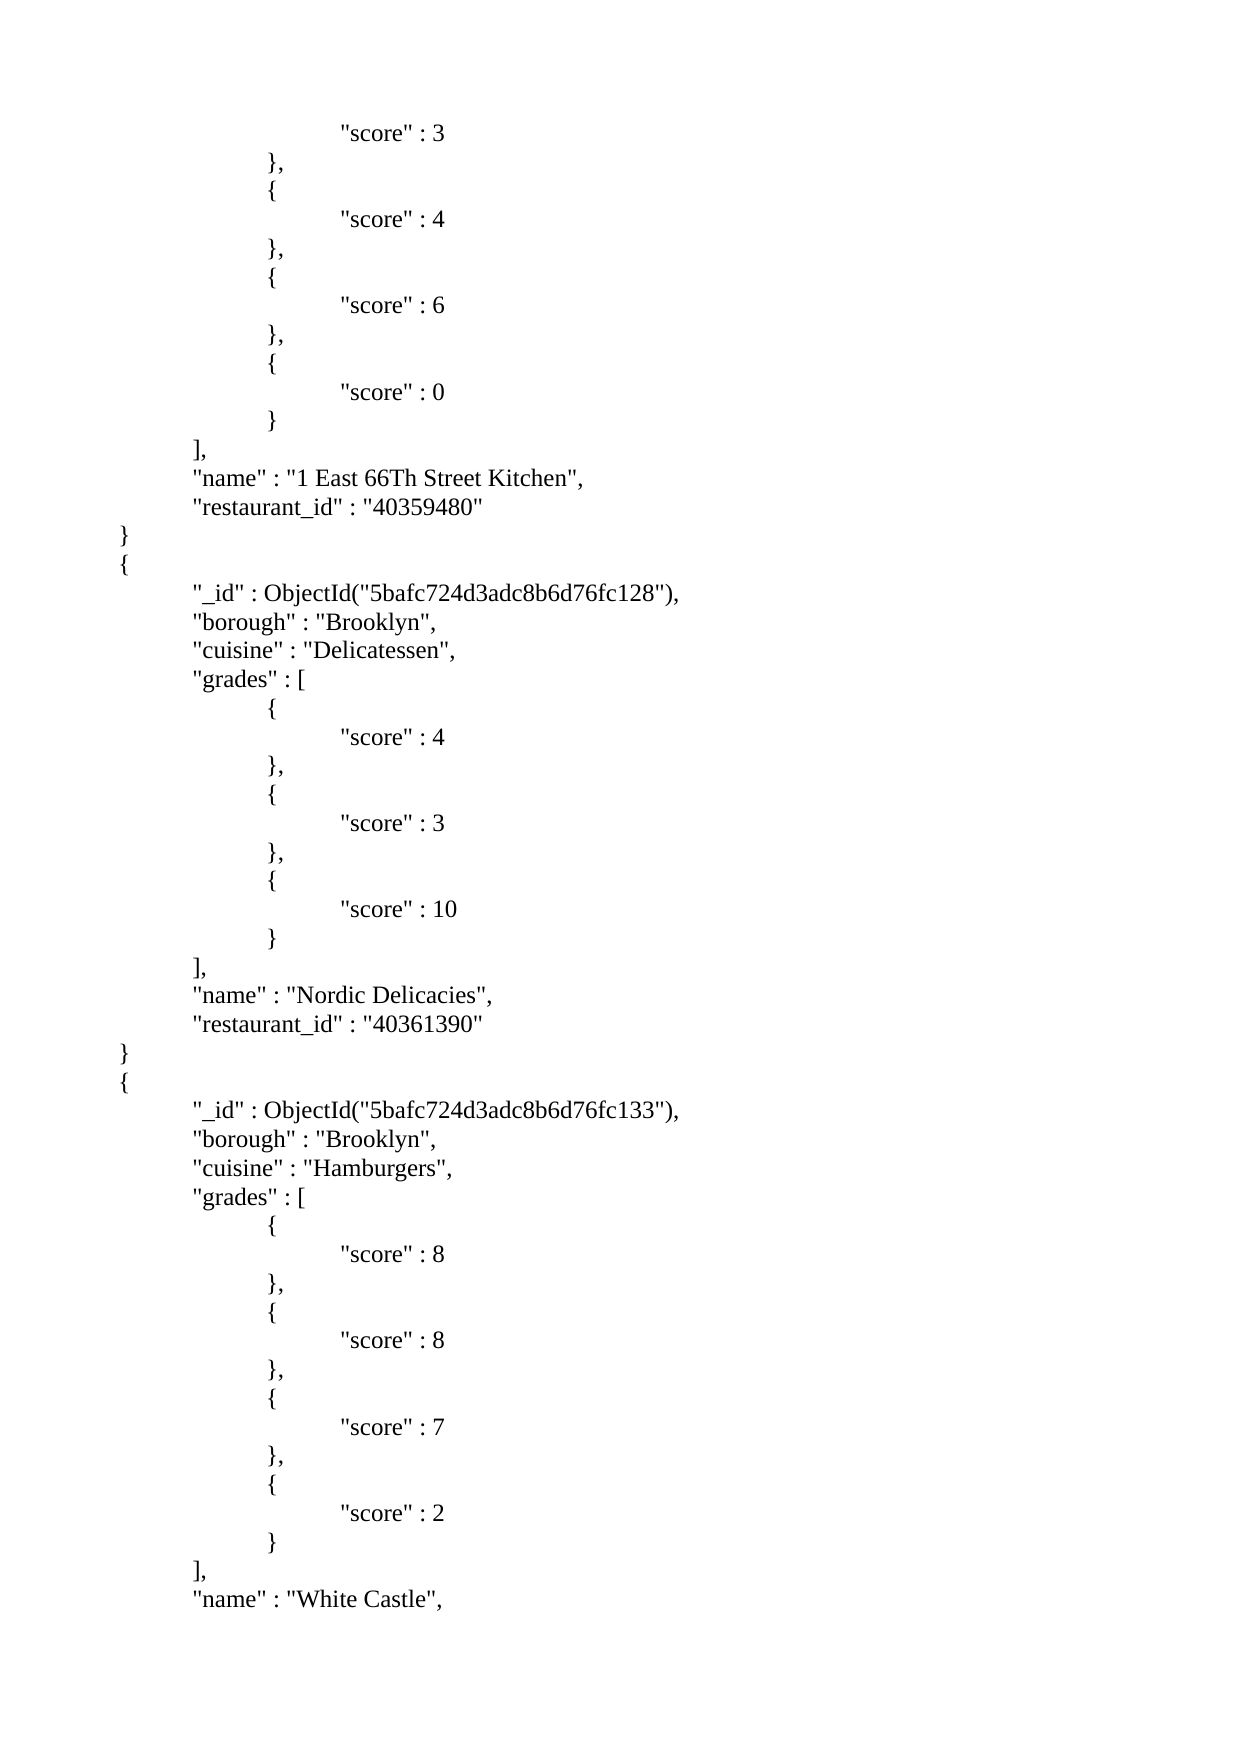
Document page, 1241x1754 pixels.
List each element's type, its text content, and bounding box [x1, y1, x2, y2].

text { [118, 1297, 1122, 1326]
text }, [118, 319, 1122, 348]
text { [118, 176, 1122, 204]
text "borough" : "Brooklyn", [118, 607, 1122, 636]
text }, [118, 751, 1122, 779]
text { [118, 1211, 1122, 1239]
text { [118, 693, 1122, 722]
text }, [118, 1268, 1122, 1297]
text "score" : 0 [118, 377, 1122, 406]
text } [118, 923, 1122, 952]
text { [118, 348, 1122, 377]
text }, [118, 147, 1122, 176]
text { [118, 1383, 1122, 1412]
text "restaurant_id" : "40359480" [118, 492, 1122, 521]
text "cuisine" : "Hamburgers", [118, 1153, 1122, 1182]
text "score" : 2 [118, 1498, 1122, 1527]
text "score" : 4 [118, 204, 1122, 233]
text { [118, 866, 1122, 894]
text "score" : 3 [118, 808, 1122, 837]
text "name" : "1 East 66Th Street Kitchen", [118, 463, 1122, 492]
text "name" : "White Castle", [118, 1584, 1122, 1613]
text }, [118, 837, 1122, 866]
text "borough" : "Brooklyn", [118, 1124, 1122, 1153]
text "score" : 4 [118, 722, 1122, 751]
text { [118, 549, 1122, 578]
text "score" : 8 [118, 1239, 1122, 1268]
text }, [118, 1354, 1122, 1383]
text } [118, 1038, 1122, 1067]
text "score" : 8 [118, 1326, 1122, 1354]
text "_id" : ObjectId("5bafc724d3adc8b6d76fc133"), [118, 1096, 1122, 1124]
text ], [118, 952, 1122, 981]
text "_id" : ObjectId("5bafc724d3adc8b6d76fc128"), [118, 578, 1122, 607]
text "score" : 7 [118, 1412, 1122, 1441]
text "cuisine" : "Delicatessen", [118, 636, 1122, 664]
text { [118, 262, 1122, 291]
text "score" : 10 [118, 894, 1122, 923]
text }, [118, 233, 1122, 262]
text } [118, 406, 1122, 434]
text }, [118, 1441, 1122, 1469]
text "name" : "Nordic Delicacies", [118, 981, 1122, 1009]
text ], [118, 1556, 1122, 1584]
text ], [118, 434, 1122, 463]
text "grades" : [ [118, 664, 1122, 693]
text "grades" : [ [118, 1182, 1122, 1211]
text } [118, 521, 1122, 549]
text { [118, 1067, 1122, 1096]
text { [118, 779, 1122, 808]
text } [118, 1527, 1122, 1556]
text "score" : 3 [118, 118, 1122, 147]
text { [118, 1469, 1122, 1498]
text "restaurant_id" : "40361390" [118, 1009, 1122, 1038]
text "score" : 6 [118, 291, 1122, 319]
